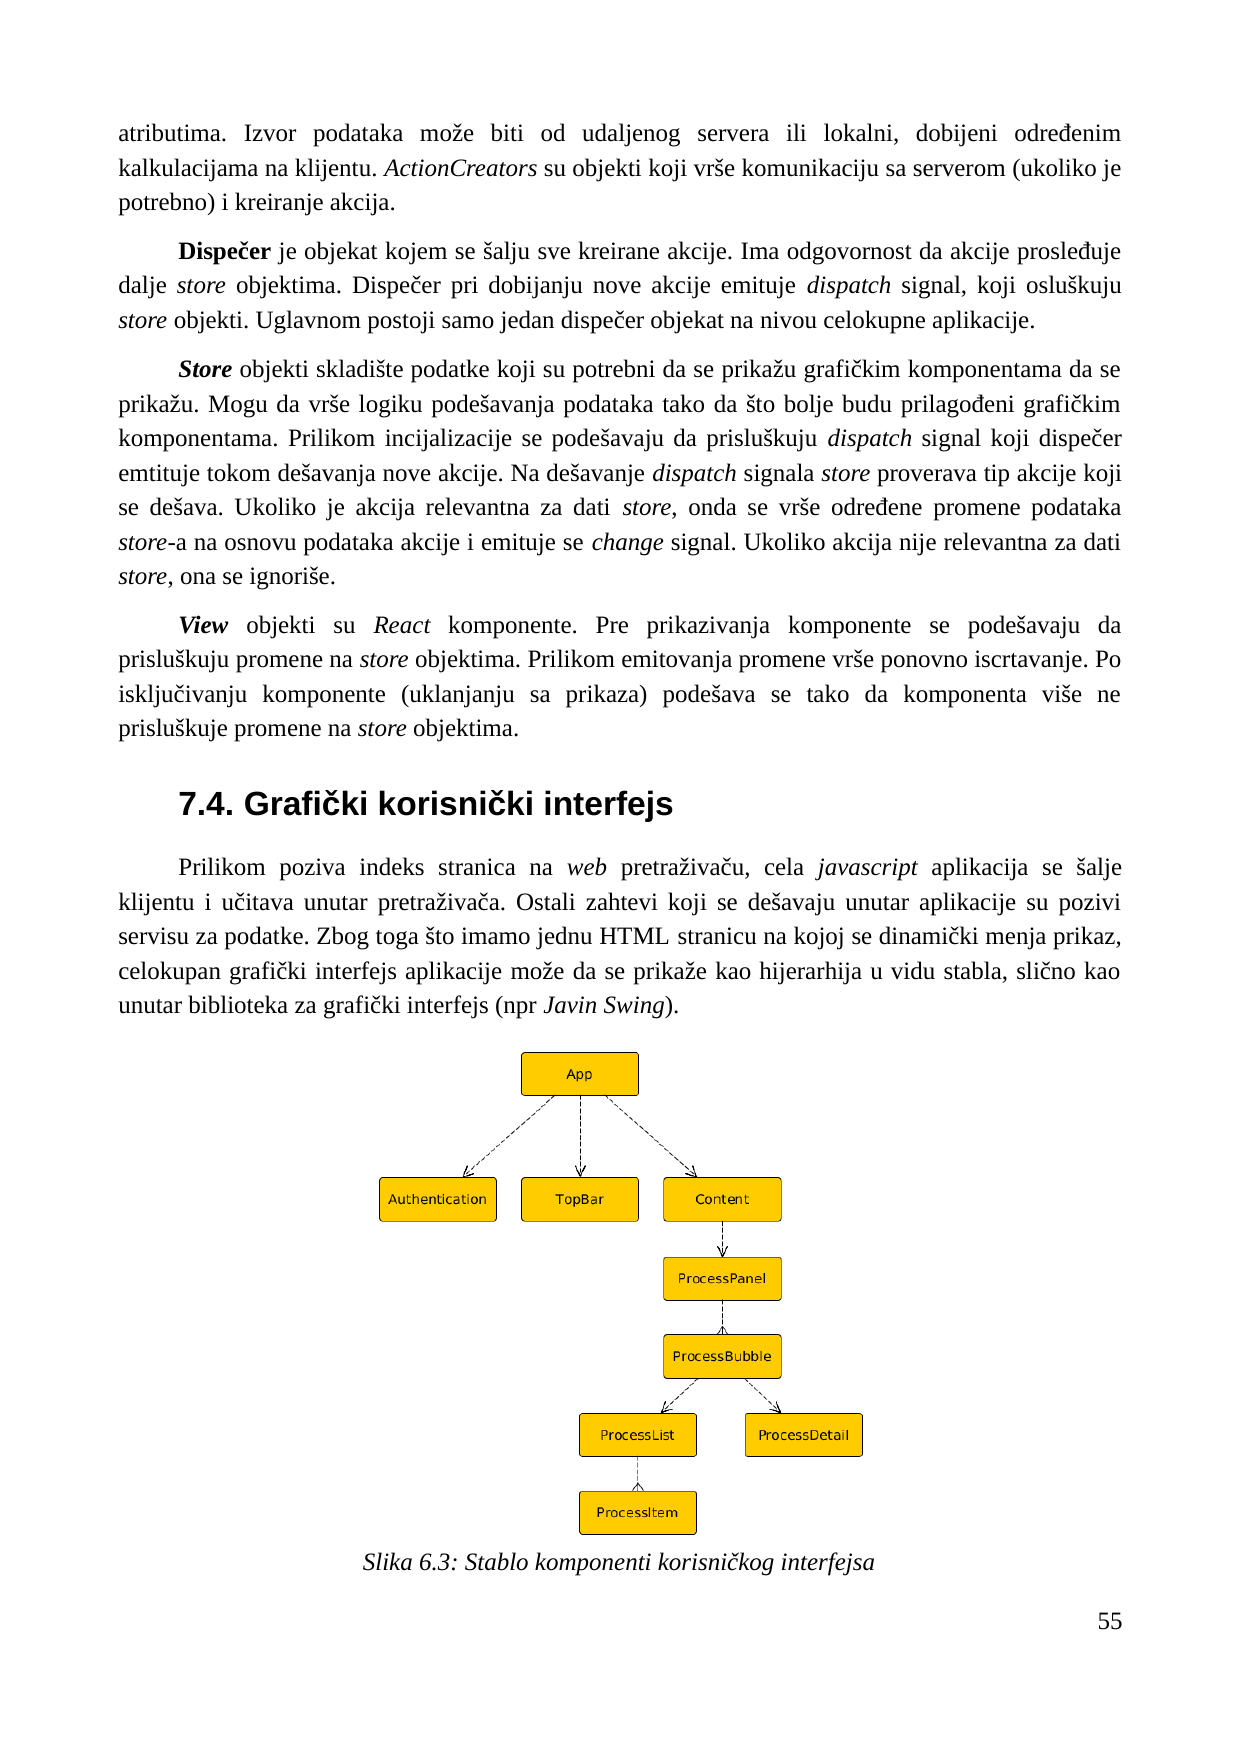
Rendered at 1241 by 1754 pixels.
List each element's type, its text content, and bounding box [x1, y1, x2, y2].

picture [366, 1039, 874, 1547]
text atributima. Izvor podataka može biti od udaljenog servera ili lokalni, dobijeni određenim kalkulacijama na klijentu. ActionCreators su objekti koji vrše komunikaciju sa serverom (ukoliko je potrebno) i kreiranje akcija. [118, 118, 1122, 216]
text Dispečer je objekat kojem se šalju sve kreirane akcije. Ima odgovornost da akcije prosleđuje dalje store objektima. Dispečer pri dobijanju nove akcije emituje dispatch signal, koji osluškuju store objekti. Uglavnom postoji samo jedan dispečer objekat na nivou celokupne aplikacije. [118, 236, 1122, 334]
text Slika 6.3: Stablo komponenti korisničkog interfejsa [118, 1547, 1122, 1576]
text Prilikom poziva indeks stranica na web pretraživaču, cela javascript aplikacija se šalje klijentu i učitava unutar pretraživača. Ostali zahtevi koji se dešavaju unutar aplikacije su pozivi servisu za podatke. Zbog toga što imamo jednu HTML stranicu na kojoj se dinamički menja prikaz, celokupan grafički interfejs aplikacije može da se prikaže kao hijerarhija u vidu stabla, slično kao unutar biblioteka za grafički interfejs (npr Javin Swing). [118, 852, 1122, 1019]
text Store objekti skladište podatke koji su potrebni da se prikažu grafičkim komponentama da se prikažu. Mogu da vrše logiku podešavanja podataka tako da što bolje budu prilagođeni grafičkim komponentama. Prilikom incijalizacije se podešavaju da prisluškuju dispatch signal koji dispečer emtituje tokom dešavanja nove akcije. Na dešavanje dispatch signala store proverava tip akcije koji se dešava. Ukoliko je akcija relevantna za dati store, onda se vrše određene promene podataka store-a na osnovu podataka akcije i emituje se change signal. Ukoliko akcija nije relevantna za dati store, ona se ignoriše. [118, 354, 1122, 590]
subtitle Grafički korisnički interfejs [118, 784, 1122, 822]
text View objekti su React komponente. Pre prikazivanja komponente se podešavaju da prisluškuju promene na store objektima. Prilikom emitovanja promene vrše ponovno iscrtavanje. Po isključivanju komponente (uklanjanju sa prikaza) podešava se tako da komponenta više ne prisluškuje promene na store objektima. [118, 610, 1122, 742]
